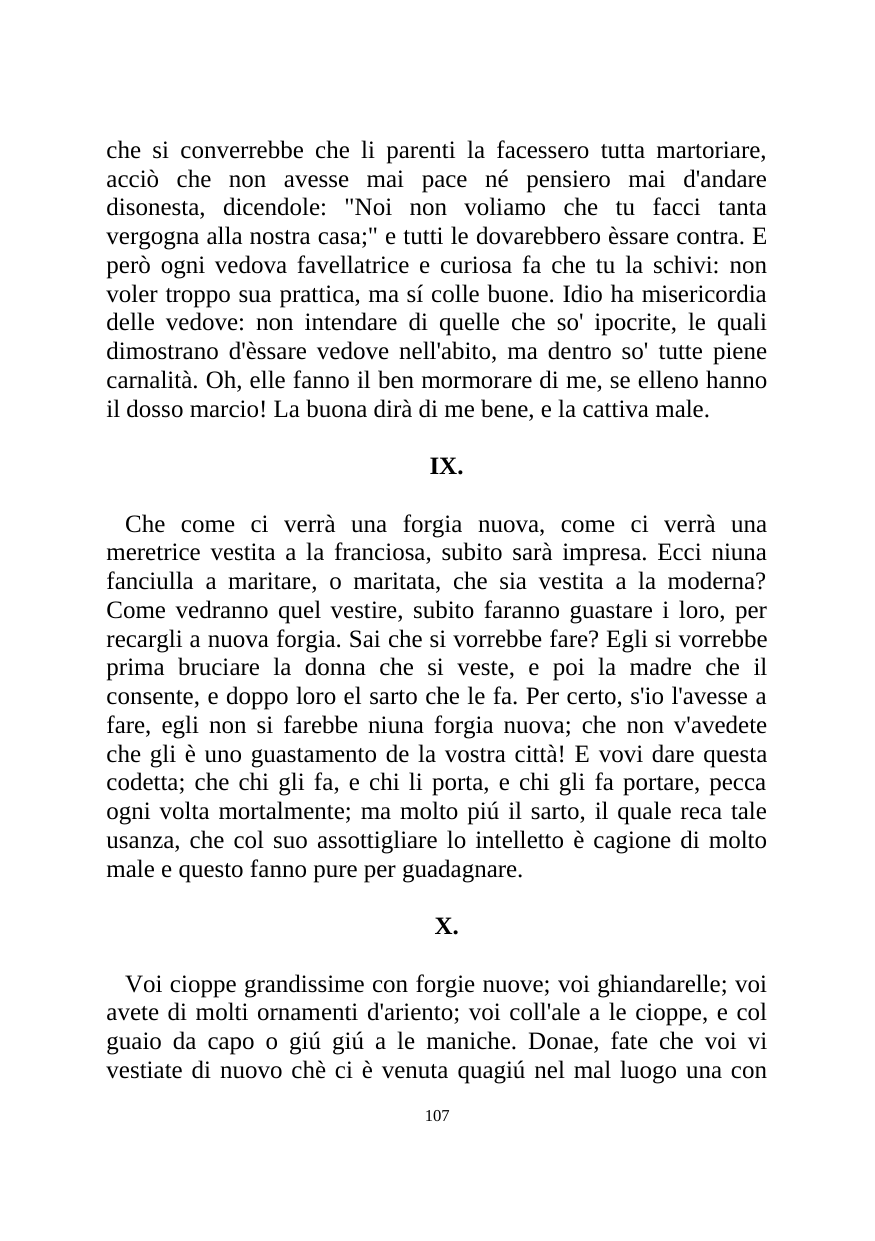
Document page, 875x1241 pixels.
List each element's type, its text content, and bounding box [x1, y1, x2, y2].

text X. [106, 911, 768, 940]
text IX. [106, 451, 768, 480]
text Che come ci verrà una forgia nuova, come ci verrà una meretrice vestita a la franciosa, subito sarà impresa. Ecci niuna fanciulla a maritare, o maritata, che sia vestita a la moderna? Come vedranno quel vestire, subito faranno guastare i loro, per recargli a nuova forgia. Sai che si vorrebbe fare? Egli si vorrebbe prima bruciare la donna che si veste, e poi la madre che il consente, e doppo loro el sarto che le fa. Per certo, s'io l'avesse a fare, egli non si farebbe niuna forgia nuova; che non v'avedete che gli è uno guastamento de la vostra città! E vovi dare questa codetta; che chi gli fa, e chi li porta, e chi gli fa portare, pecca ogni volta mortalmente; ma molto piú il sarto, il quale reca tale usanza, che col suo assottigliare lo intelletto è cagione di molto male e questo fanno pure per guadagnare. [106, 509, 768, 882]
text che si converrebbe che li parenti la facessero tutta martoriare, acciò che non avesse mai pace né pensiero mai d'andare disonesta, dicendole: "Noi non voliamo che tu facci tanta vergogna alla nostra casa;" e tutti le dovarebbero èssare contra. E però ogni vedova favellatrice e curiosa fa che tu la schivi: non voler troppo sua prattica, ma sí colle buone. Idio ha misericordia delle vedove: non intendare di quelle che so' ipocrite, le quali dimostrano d'èssare vedove nell'abito, ma dentro so' tutte piene carnalità. Oh, elle fanno il ben mormorare di me, se elleno hanno il dosso marcio! La buona dirà di me bene, e la cattiva male. [106, 135, 768, 422]
text Voi cioppe grandissime con forgie nuove; voi ghiandarelle; voi avete di molti ornamenti d'ariento; voi coll'ale a le cioppe, e col guaio da capo o giú giú a le maniche. Donae, fate che voi vi vestiate di nuovo chè ci è venuta quagiú nel mal luogo una con [106, 969, 768, 1084]
